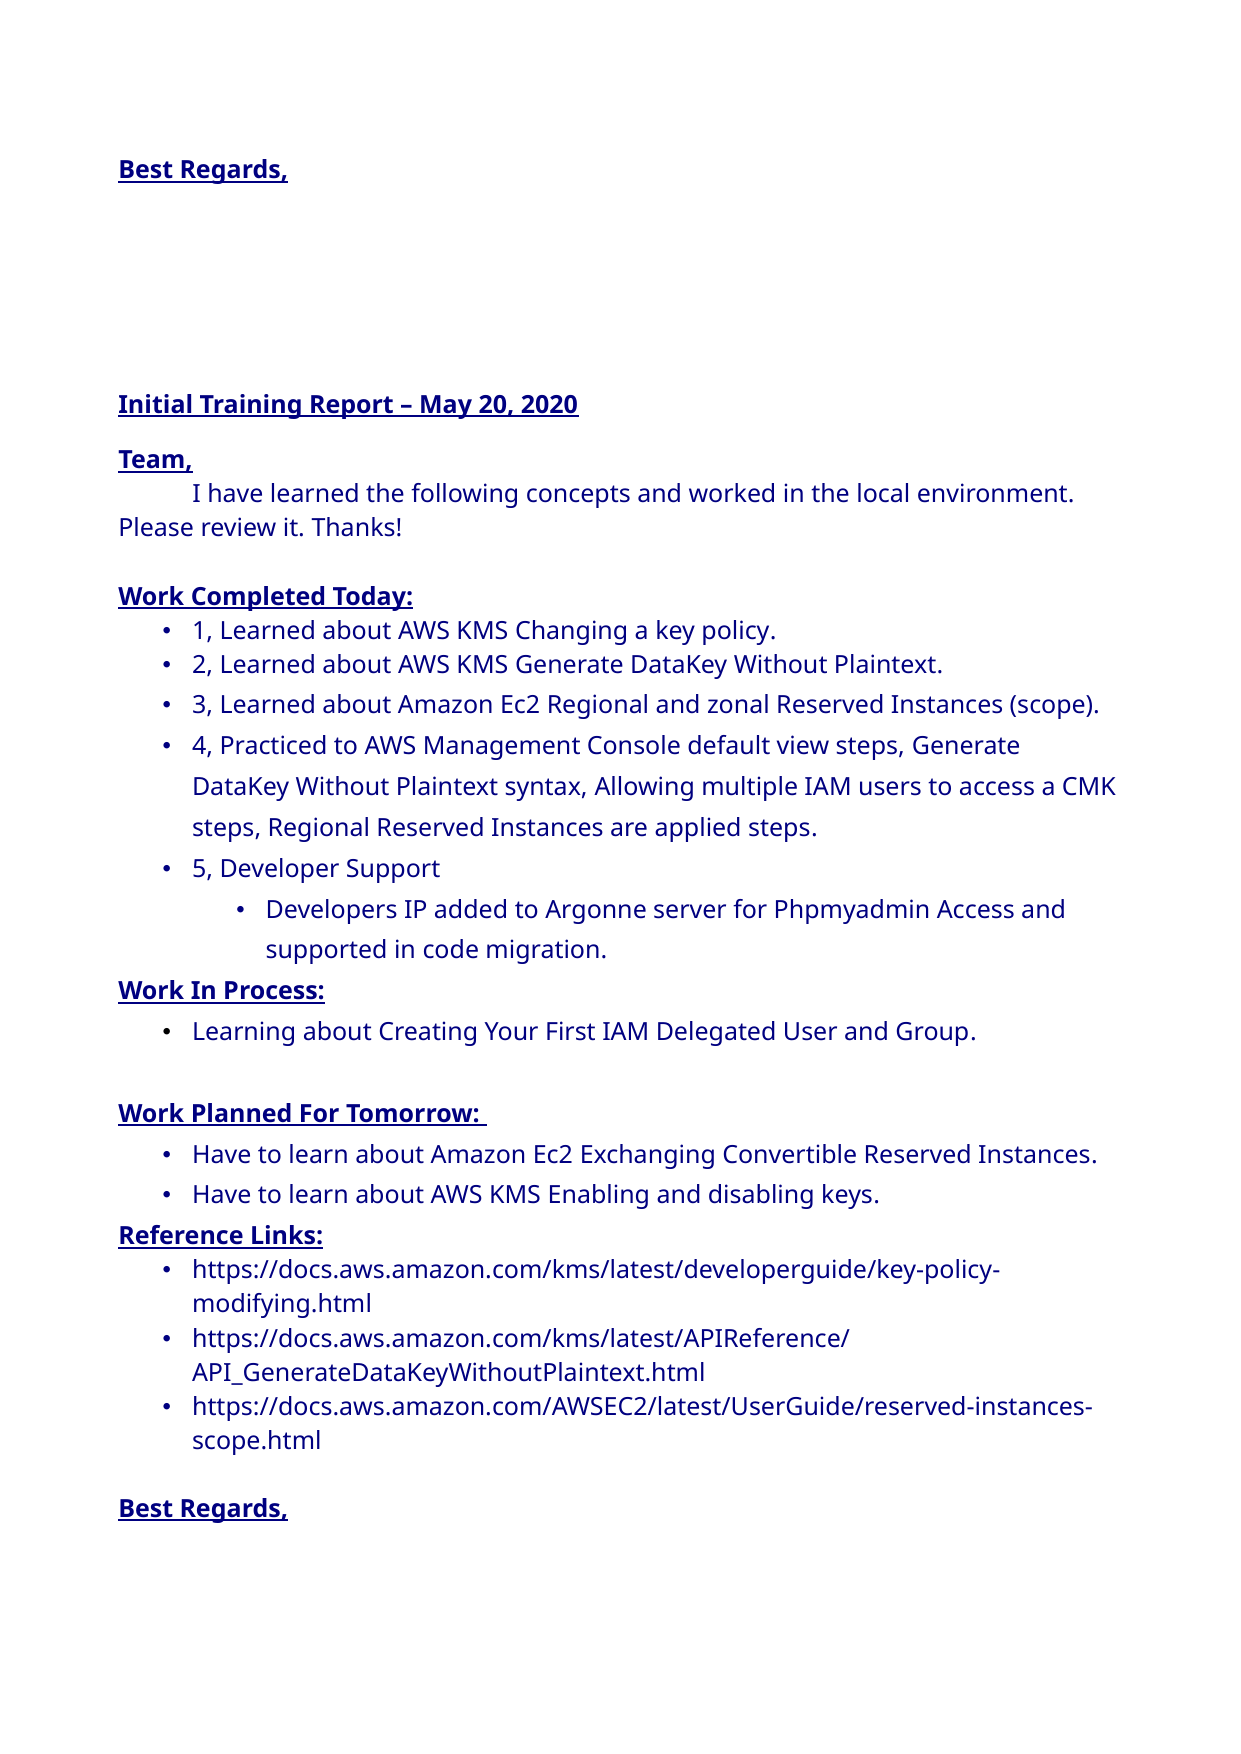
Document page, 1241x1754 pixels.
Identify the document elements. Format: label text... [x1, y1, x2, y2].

text Work Planned For Tomorrow: [118, 1096, 1122, 1129]
list https://docs.aws.amazon.com/kms/latest/developerguide/key-policy-modifying.html [162, 1252, 1122, 1320]
text Best Regards, [118, 152, 1122, 186]
text Work Completed Today: [118, 578, 1122, 612]
list 5, Developer Support [162, 851, 1122, 884]
text Initial Training Report – May 20, 2020 [118, 387, 1122, 421]
list Have to learn about Amazon Ec2 Exchanging Convertible Reserved Instances. [162, 1136, 1122, 1170]
text I have learned the following concepts and worked in the local environment. Please review it. Thanks! [118, 476, 1122, 544]
list https://docs.aws.amazon.com/kms/latest/APIReference/API_GenerateDataKeyWithoutPlaintext.html [162, 1320, 1122, 1388]
list Have to learn about AWS KMS Enabling and disabling keys. [162, 1177, 1122, 1211]
list 4, Practiced to AWS Management Console default view steps, Generate DataKey Without Plaintext syntax, Allowing multiple IAM users to access a CMK steps, Regional Reserved Instances are applied steps. [162, 728, 1122, 844]
list 1, Learned about AWS KMS Changing a key policy. [162, 612, 1122, 646]
list https://docs.aws.amazon.com/AWSEC2/latest/UserGuide/reserved-instances-scope.html [162, 1388, 1122, 1456]
text Reference Links: [118, 1218, 1122, 1252]
text Work In Process: [118, 973, 1122, 1007]
list Developers IP added to Argonne server for Phpmyadmin Access and supported in code migration. [236, 891, 1122, 966]
list 2, Learned about AWS KMS Generate DataKey Without Plaintext. [162, 646, 1122, 680]
text Best Regards, [118, 1491, 1122, 1524]
list Learning about Creating Your First IAM Delegated User and Group. [162, 1014, 1122, 1048]
text Team, [118, 442, 1122, 476]
list 3, Learned about Amazon Ec2 Regional and zonal Reserved Instances (scope). [162, 687, 1122, 721]
